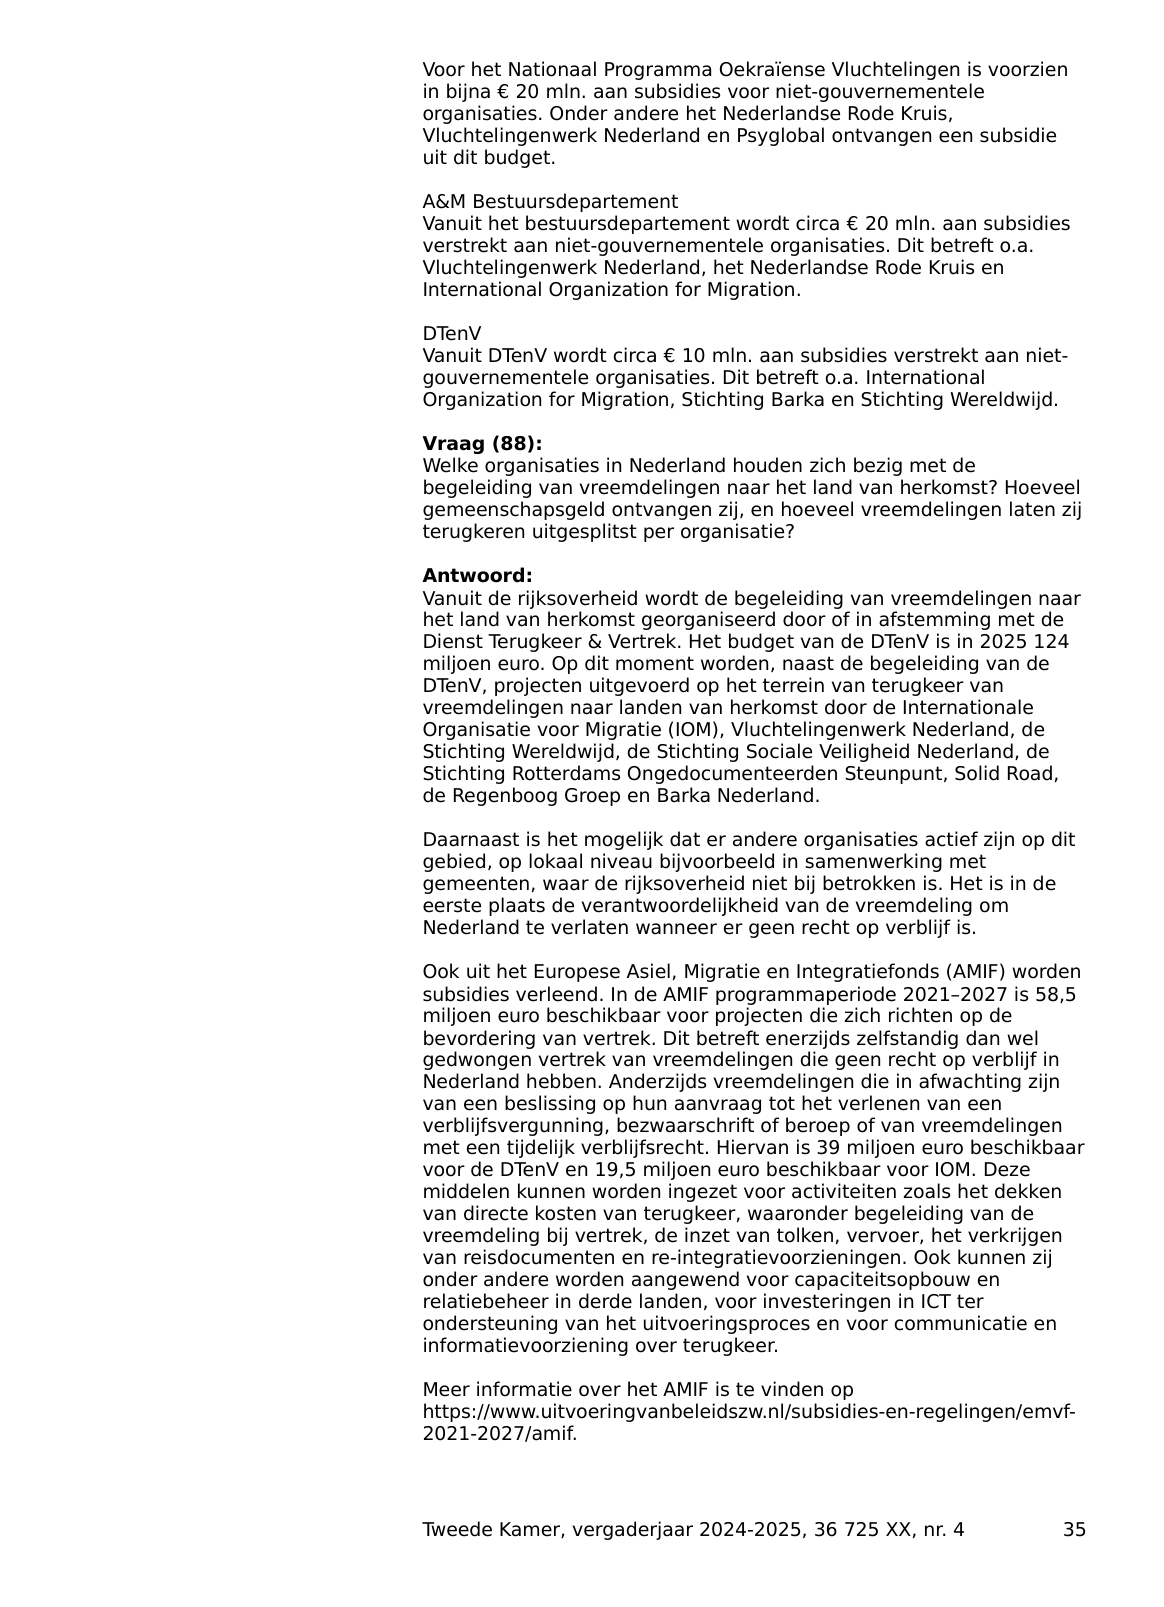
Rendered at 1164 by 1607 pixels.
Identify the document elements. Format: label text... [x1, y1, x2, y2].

text Antwoord: [422, 565, 1087, 587]
text Voor het Nationaal Programma Oekraïense Vluchtelingen is voorzien in bijna € 20 mln. aan subsidies voor niet-gouvernementele organisaties. Onder andere het Nederlandse Rode Kruis, Vluchtelingenwerk Nederland en Psyglobal ontvangen een subsidie uit dit budget. [422, 59, 1087, 169]
text Vraag (88): [422, 433, 1087, 455]
text Vanuit DTenV wordt circa € 10 mln. aan subsidies verstrekt aan niet-gouvernementele organisaties. Dit betreft o.a. International Organization for Migration, Stichting Barka en Stichting Wereldwijd. [422, 345, 1087, 411]
text Meer informatie over het AMIF is te vinden op https://www.uitvoeringvanbeleidszw.nl/subsidies-en-regelingen/emvf-2021-2027/amif. [422, 1379, 1087, 1445]
text DTenV [422, 323, 1087, 345]
text Daarnaast is het mogelijk dat er andere organisaties actief zijn op dit gebied, op lokaal niveau bijvoorbeeld in samenwerking met gemeenten, waar de rijksoverheid niet bij betrokken is. Het is in de eerste plaats de verantwoordelijkheid van de vreemdeling om Nederland te verlaten wanneer er geen recht op verblijf is. [422, 829, 1087, 939]
text Vanuit het bestuursdepartement wordt circa € 20 mln. aan subsidies verstrekt aan niet-gouvernementele organisaties. Dit betreft o.a. Vluchtelingenwerk Nederland, het Nederlandse Rode Kruis en International Organization for Migration. [422, 213, 1087, 301]
text Ook uit het Europese Asiel, Migratie en Integratiefonds (AMIF) worden subsidies verleend. In de AMIF programmaperiode 2021–2027 is 58,5 miljoen euro beschikbaar voor projecten die zich richten op de bevordering van vertrek. Dit betreft enerzijds zelfstandig dan wel gedwongen vertrek van vreemdelingen die geen recht op verblijf in Nederland hebben. Anderzijds vreemdelingen die in afwachting zijn van een beslissing op hun aanvraag tot het verlenen van een verblijfsvergunning, bezwaarschrift of beroep of van vreemdelingen met een tijdelijk verblijfsrecht. Hiervan is 39 miljoen euro beschikbaar voor de DTenV en 19,5 miljoen euro beschikbaar voor IOM. Deze middelen kunnen worden ingezet voor activiteiten zoals het dekken van directe kosten van terugkeer, waaronder begeleiding van de vreemdeling bij vertrek, de inzet van tolken, vervoer, het verkrijgen van reisdocumenten en re-integratievoorzieningen. Ook kunnen zij onder andere worden aangewend voor capaciteitsopbouw en relatiebeheer in derde landen, voor investeringen in ICT ter ondersteuning van het uitvoeringsproces en voor communicatie en informatievoorziening over terugkeer. [422, 961, 1087, 1357]
text A&M Bestuursdepartement [422, 191, 1087, 213]
text Vanuit de rijksoverheid wordt de begeleiding van vreemdelingen naar het land van herkomst georganiseerd door of in afstemming met de Dienst Terugkeer & Vertrek. Het budget van de DTenV is in 2025 124 miljoen euro. Op dit moment worden, naast de begeleiding van de DTenV, projecten uitgevoerd op het terrein van terugkeer van vreemdelingen naar landen van herkomst door de Internationale Organisatie voor Migratie (IOM), Vluchtelingenwerk Nederland, de Stichting Wereldwijd, de Stichting Sociale Veiligheid Nederland, de Stichting Rotterdams Ongedocumenteerden Steunpunt, Solid Road, de Regenboog Groep en Barka Nederland. [422, 587, 1087, 807]
text Welke organisaties in Nederland houden zich bezig met de begeleiding van vreemdelingen naar het land van herkomst? Hoeveel gemeenschapsgeld ontvangen zij, en hoeveel vreemdelingen laten zij terugkeren uitgesplitst per organisatie? [422, 455, 1087, 543]
